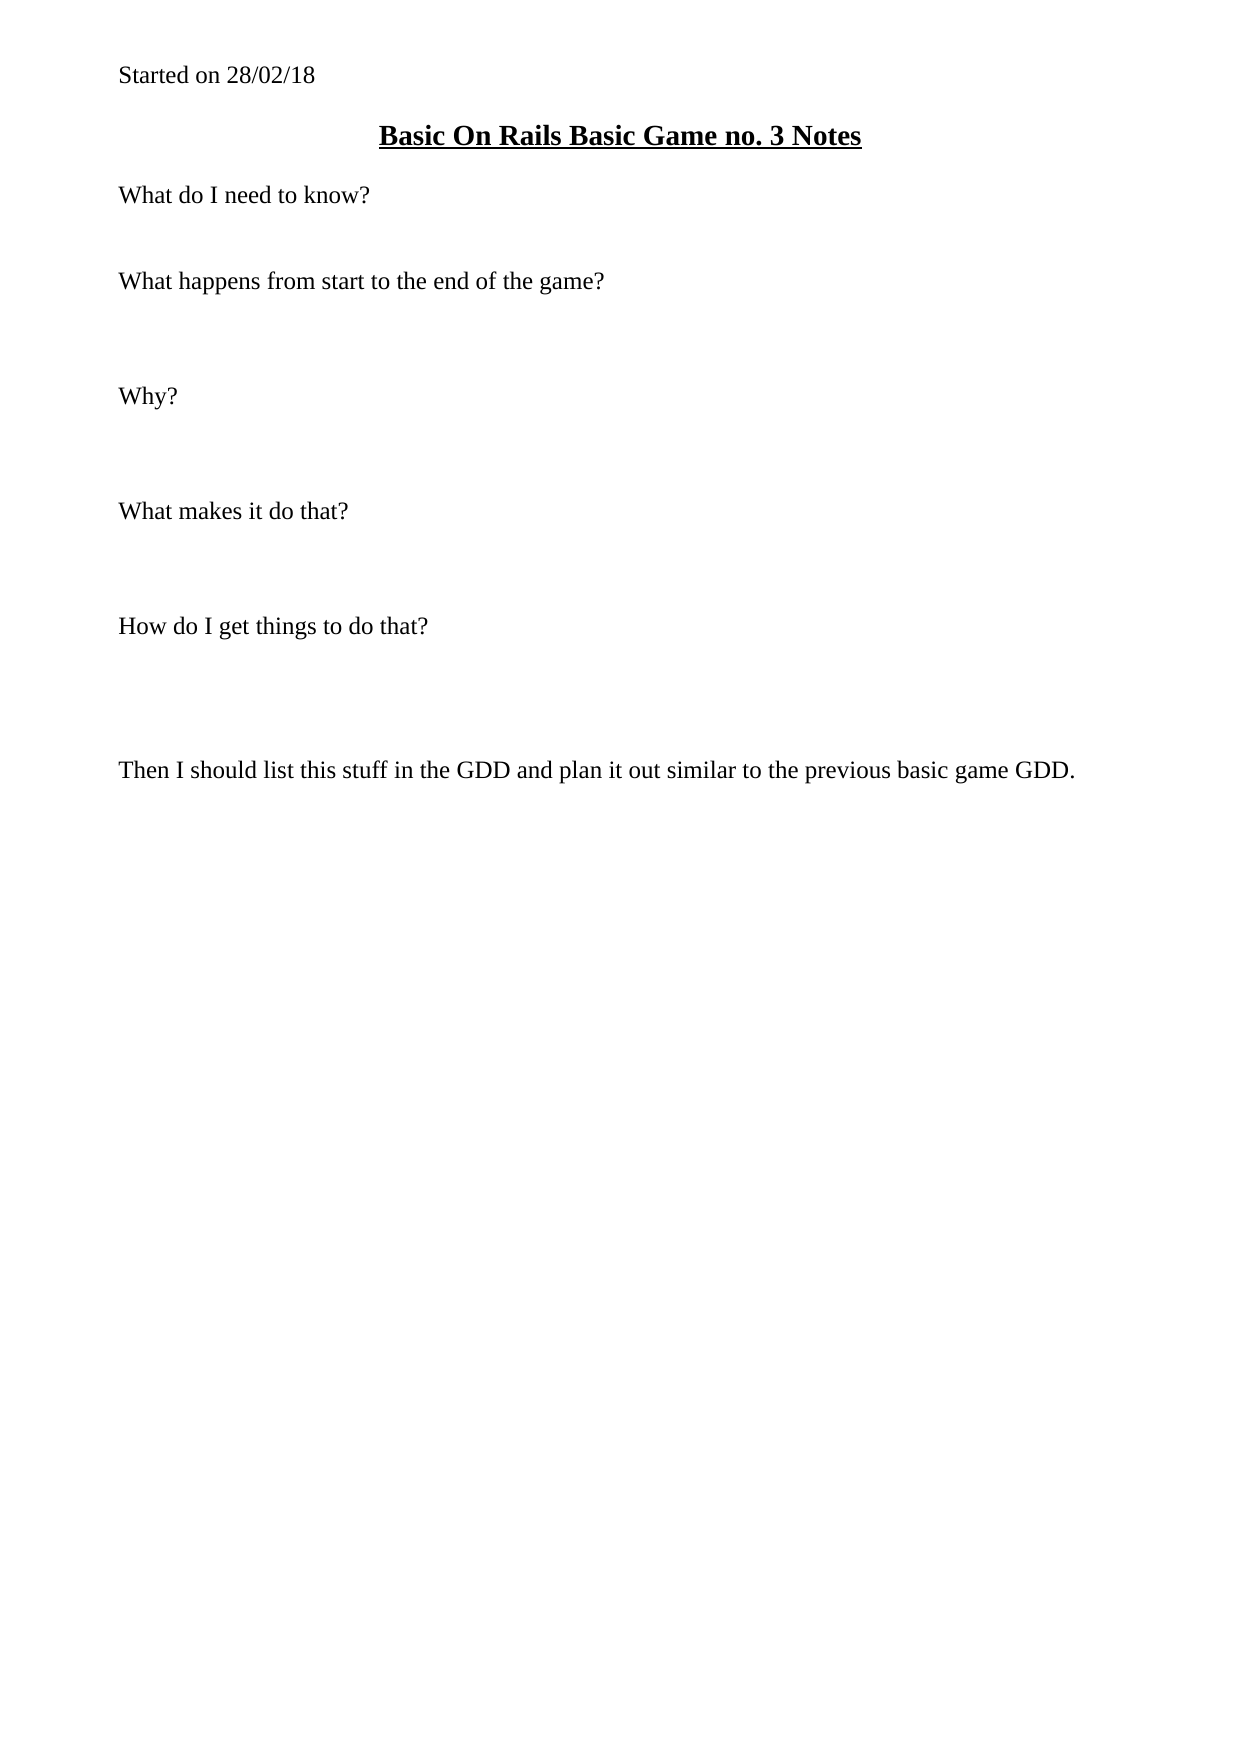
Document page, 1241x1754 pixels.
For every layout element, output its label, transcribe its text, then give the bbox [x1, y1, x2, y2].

text How do I get things to do that? [118, 611, 1122, 640]
text What do I need to know? [118, 180, 1122, 209]
text Then I should list this stuff in the GDD and plan it out similar to the previous basic game GDD. [118, 755, 1122, 784]
text What happens from start to the end of the game? [118, 266, 1122, 295]
text What makes it do that? [118, 496, 1122, 525]
text Basic On Rails Basic Game no. 3 Notes [118, 118, 1122, 151]
text Why? [118, 381, 1122, 410]
